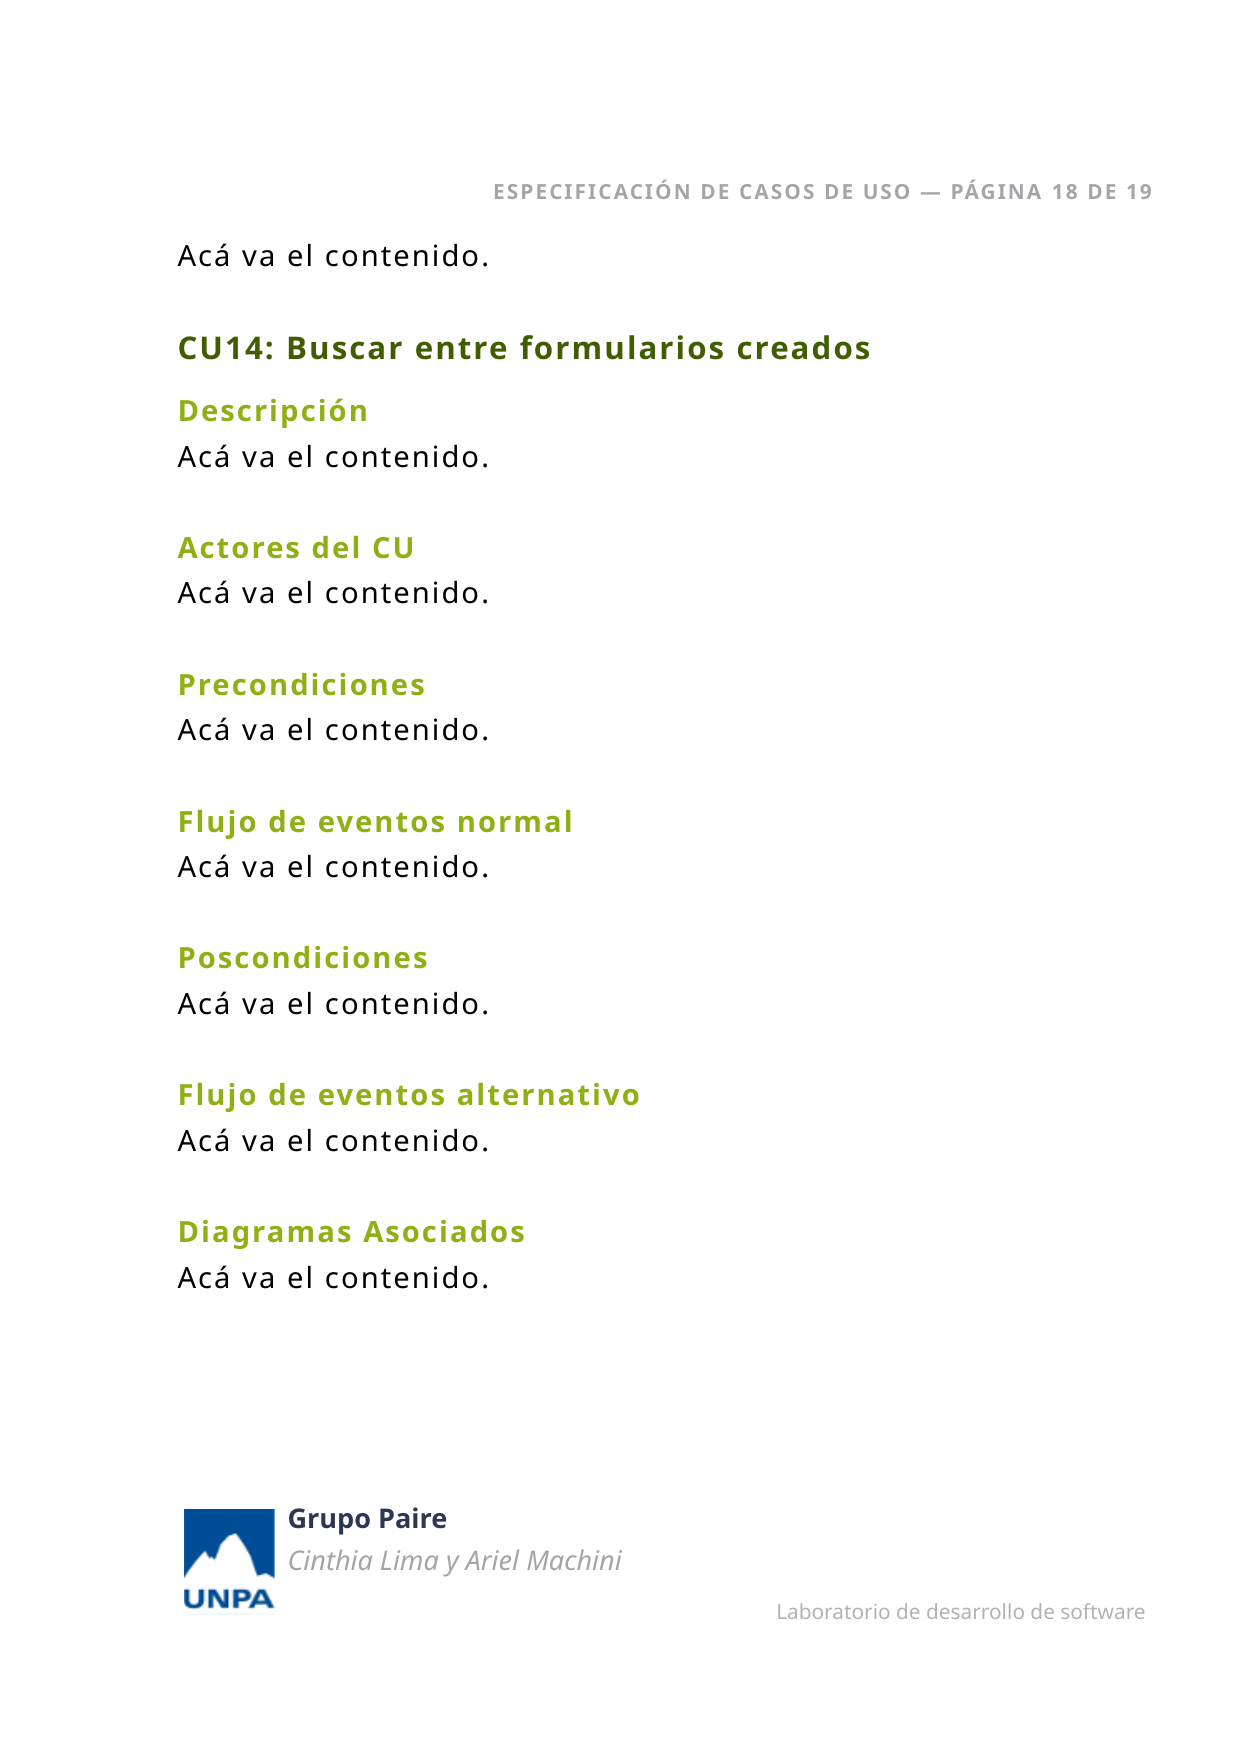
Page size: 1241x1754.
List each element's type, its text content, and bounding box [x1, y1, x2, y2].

text Acá va el contenido. [177, 983, 1152, 1023]
text Acá va el contenido. [177, 1120, 1152, 1160]
text Diagramas Asociados [177, 1211, 1152, 1251]
text Acá va el contenido. [177, 709, 1152, 749]
text Acá va el contenido. [177, 1257, 1152, 1297]
text Poscondiciones [177, 938, 1152, 977]
text Descripción [177, 390, 1152, 430]
text Acá va el contenido. [177, 846, 1152, 886]
text Acá va el contenido. [177, 235, 1152, 275]
text Flujo de eventos alternativo [177, 1074, 1152, 1114]
text Precondiciones [177, 664, 1152, 704]
text Flujo de eventos normal [177, 801, 1152, 841]
text Acá va el contenido. [177, 436, 1152, 476]
text Acá va el contenido. [177, 573, 1152, 612]
picture [184, 1509, 275, 1615]
text CU14: Buscar entre formularios creados [177, 326, 1152, 369]
text Actores del CU [177, 527, 1152, 567]
